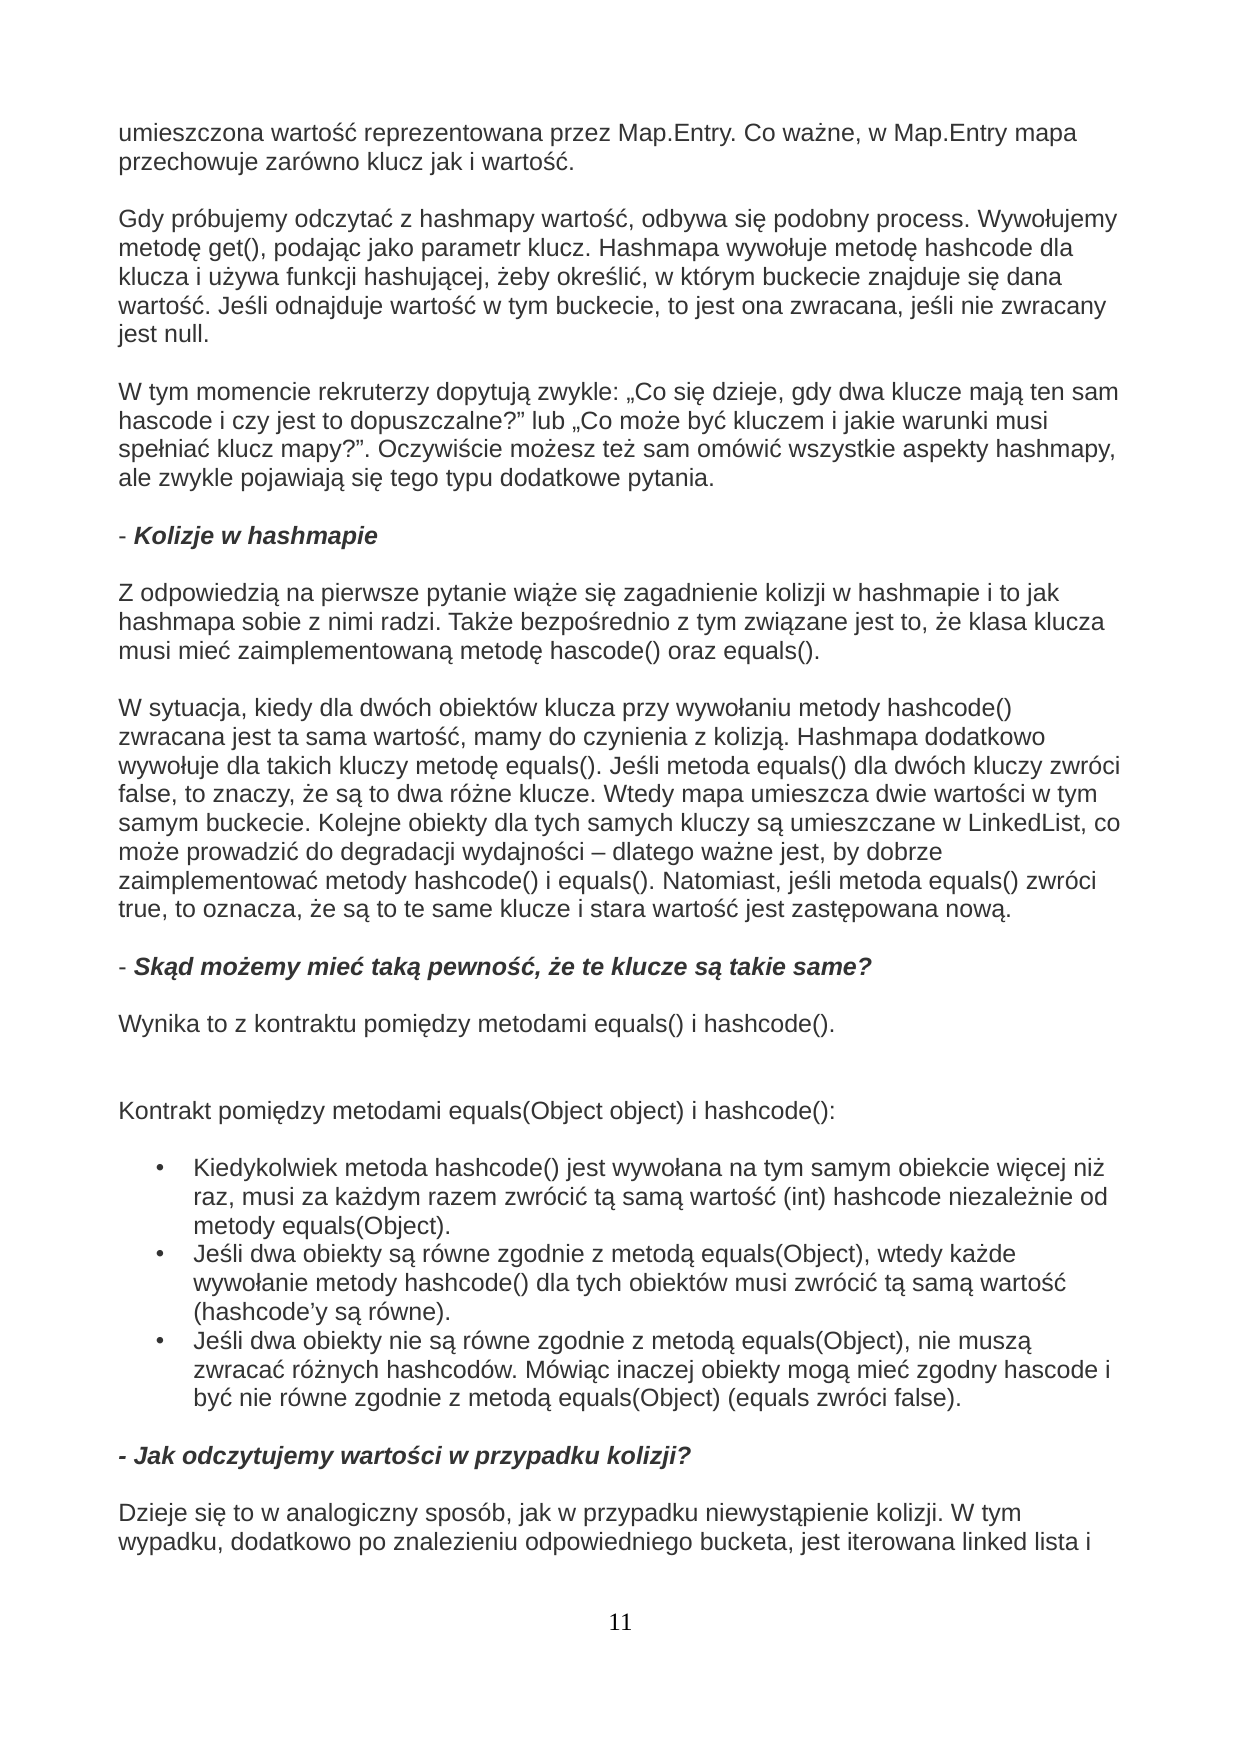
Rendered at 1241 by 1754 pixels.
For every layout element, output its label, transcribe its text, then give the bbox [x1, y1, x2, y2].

list Jeśli dwa obiekty nie są równe zgodnie z metodą equals(Object), nie muszą zwracać różnych hashcodów. Mówiąc inaczej obiekty mogą mieć zgodny hascode i być nie równe zgodnie z metodą equals(Object) (equals zwróci false). [156, 1326, 1122, 1412]
text Dzieje się to w analogiczny sposób, jak w przypadku niewystąpienie kolizji. W tym wypadku, dodatkowo po znalezieniu odpowiedniego bucketa, jest iterowana linked lista i [118, 1498, 1122, 1556]
text Wynika to z kontraktu pomiędzy metodami equals() i hashcode(). [118, 1009, 1122, 1038]
text - Jak odczytujemy wartości w przypadku kolizji? [118, 1441, 1122, 1498]
text Gdy próbujemy odczytać z hashmapy wartość, odbywa się podobny process. Wywołujemy metodę get(), podając jako parametr klucz. Hashmapa wywołuje metodę hashcode dla klucza i używa funkcji hashującej, żeby określić, w którym buckecie znajduje się dana wartość. Jeśli odnajduje wartość w tym buckecie, to jest ona zwracana, jeśli nie zwracany jest null. [118, 204, 1122, 348]
text W tym momencie rekruterzy dopytują zwykle: „Co się dzieje, gdy dwa klucze mają ten sam hascode i czy jest to dopuszczalne?” lub „Co może być kluczem i jakie warunki musi spełniać klucz mapy?”. Oczywiście możesz też sam omówić wszystkie aspekty hashmapy, ale zwykle pojawiają się tego typu dodatkowe pytania. - Kolizje w hashmapie [118, 377, 1122, 549]
list Jeśli dwa obiekty są równe zgodnie z metodą equals(Object), wtedy każde wywołanie metody hashcode() dla tych obiektów musi zwrócić tą samą wartość (hashcode’y są równe). [156, 1239, 1122, 1326]
text Kontrakt pomiędzy metodami equals(Object object) i hashcode(): [118, 1096, 1122, 1124]
text Z odpowiedzią na pierwsze pytanie wiąże się zagadnienie kolizji w hashmapie i to jak hashmapa sobie z nimi radzi. Także bezpośrednio z tym związane jest to, że klasa klucza musi mieć zaimplementowaną metodę hascode() oraz equals(). [118, 578, 1122, 664]
text umieszczona wartość reprezentowana przez Map.Entry. Co ważne, w Map.Entry mapa przechowuje zarówno klucz jak i wartość. [118, 118, 1122, 176]
text W sytuacja, kiedy dla dwóch obiektów klucza przy wywołaniu metody hashcode() zwracana jest ta sama wartość, mamy do czynienia z kolizją. Hashmapa dodatkowo wywołuje dla takich kluczy metodę equals(). Jeśli metoda equals() dla dwóch kluczy zwróci false, to znaczy, że są to dwa różne klucze. Wtedy mapa umieszcza dwie wartości w tym samym buckecie. Kolejne obiekty dla tych samych kluczy są umieszczane w LinkedList, co może prowadzić do degradacji wydajności – dlatego ważne jest, by dobrze zaimplementować metody hashcode() i equals(). Natomiast, jeśli metoda equals() zwróci true, to oznacza, że są to te same klucze i stara wartość jest zastępowana nową. - Skąd możemy mieć taką pewność, że te klucze są takie same? [118, 693, 1122, 1009]
list Kiedykolwiek metoda hashcode() jest wywołana na tym samym obiekcie więcej niż raz, musi za każdym razem zwrócić tą samą wartość (int) hashcode niezależnie od metody equals(Object). [156, 1153, 1122, 1239]
